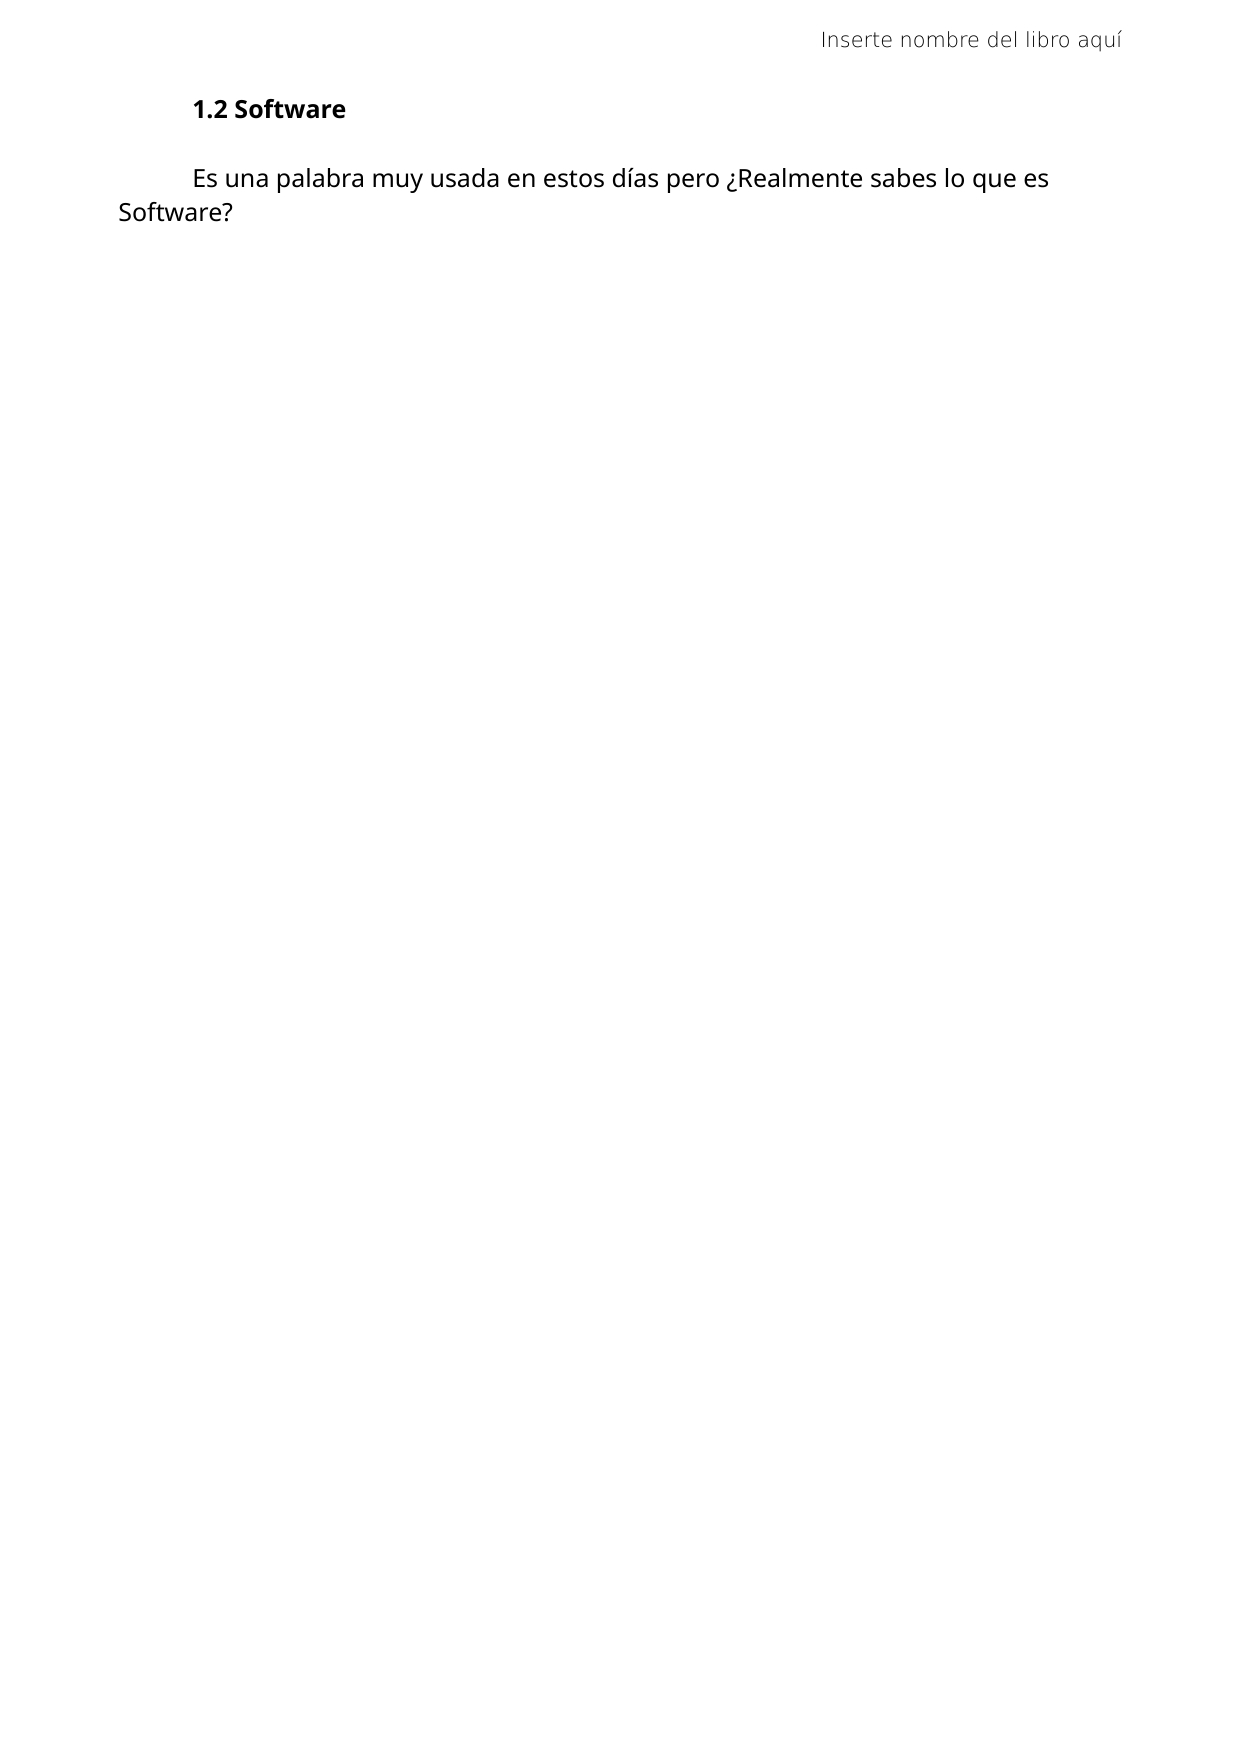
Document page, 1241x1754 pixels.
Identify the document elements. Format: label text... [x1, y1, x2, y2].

text Es una palabra muy usada en estos días pero ¿Realmente sabes lo que es Software? [118, 160, 1122, 228]
text 1.2 Software [118, 92, 1122, 126]
